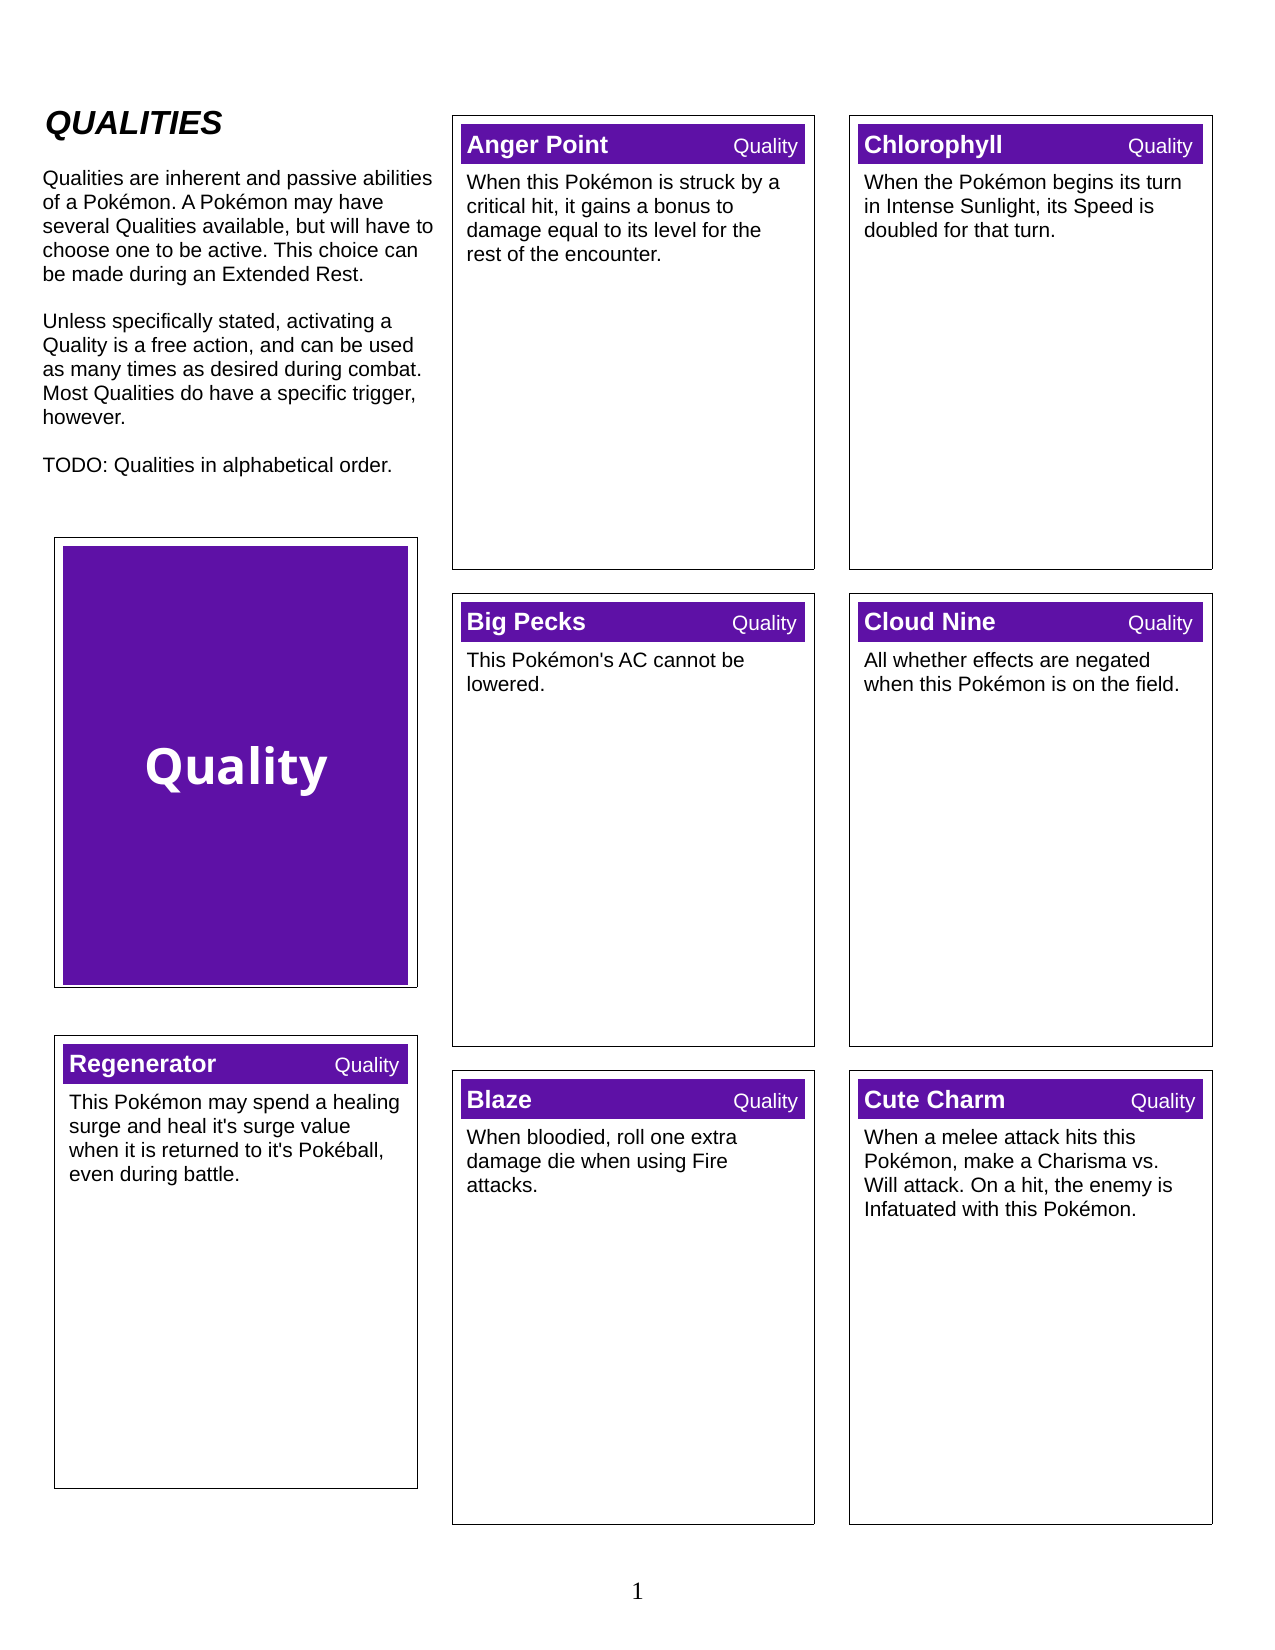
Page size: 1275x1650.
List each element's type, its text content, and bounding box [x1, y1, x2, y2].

subtitle QUALITIES [45, 103, 435, 142]
table_header Blaze Quality [461, 1079, 805, 1119]
table_cell When the Pokémon begins its turn in Intense Sunlight, its Speed is doubled for that turn. [858, 164, 1203, 248]
table_header Chlorophyll Quality [858, 124, 1203, 164]
text TODO: Qualities in alphabetical order. [42, 453, 436, 477]
table_header Cute Charm Quality [858, 1079, 1203, 1119]
table_cell When bloodied, roll one extra damage die when using Fire attacks. [461, 1120, 805, 1203]
table_header Anger Point Quality [461, 124, 805, 164]
table_header Cloud Nine Quality [858, 602, 1203, 642]
table_header Quality [63, 546, 408, 985]
table_cell When this Pokémon is struck by a critical hit, it gains a bonus to damage equal to its level for the rest of the encounter. [461, 164, 805, 272]
table_cell This Pokémon's AC cannot be lowered. [461, 642, 805, 701]
table_cell When a melee attack hits this Pokémon, make a Charisma vs. Will attack. On a hit, the enemy is Infatuated with this Pokémon. [858, 1120, 1203, 1227]
table_header Regenerator Quality [63, 1044, 408, 1084]
table_cell This Pokémon may spend a healing surge and heal it's surge value when it is returned to it's Pokéball, even during battle. [63, 1084, 408, 1191]
table_cell All whether effects are negated when this Pokémon is on the field. [858, 642, 1203, 701]
text Unless specifically stated, activating a Quality is a free action, and can be used as many times as desired during combat. Most Qualities do have a specific trigger, however. [42, 309, 436, 429]
table_header Big Pecks Quality [461, 602, 805, 642]
text Qualities are inherent and passive abilities of a Pokémon. A Pokémon may have several Qualities available, but will have to choose one to be active. This choice can be made during an Extended Rest. [42, 166, 436, 285]
